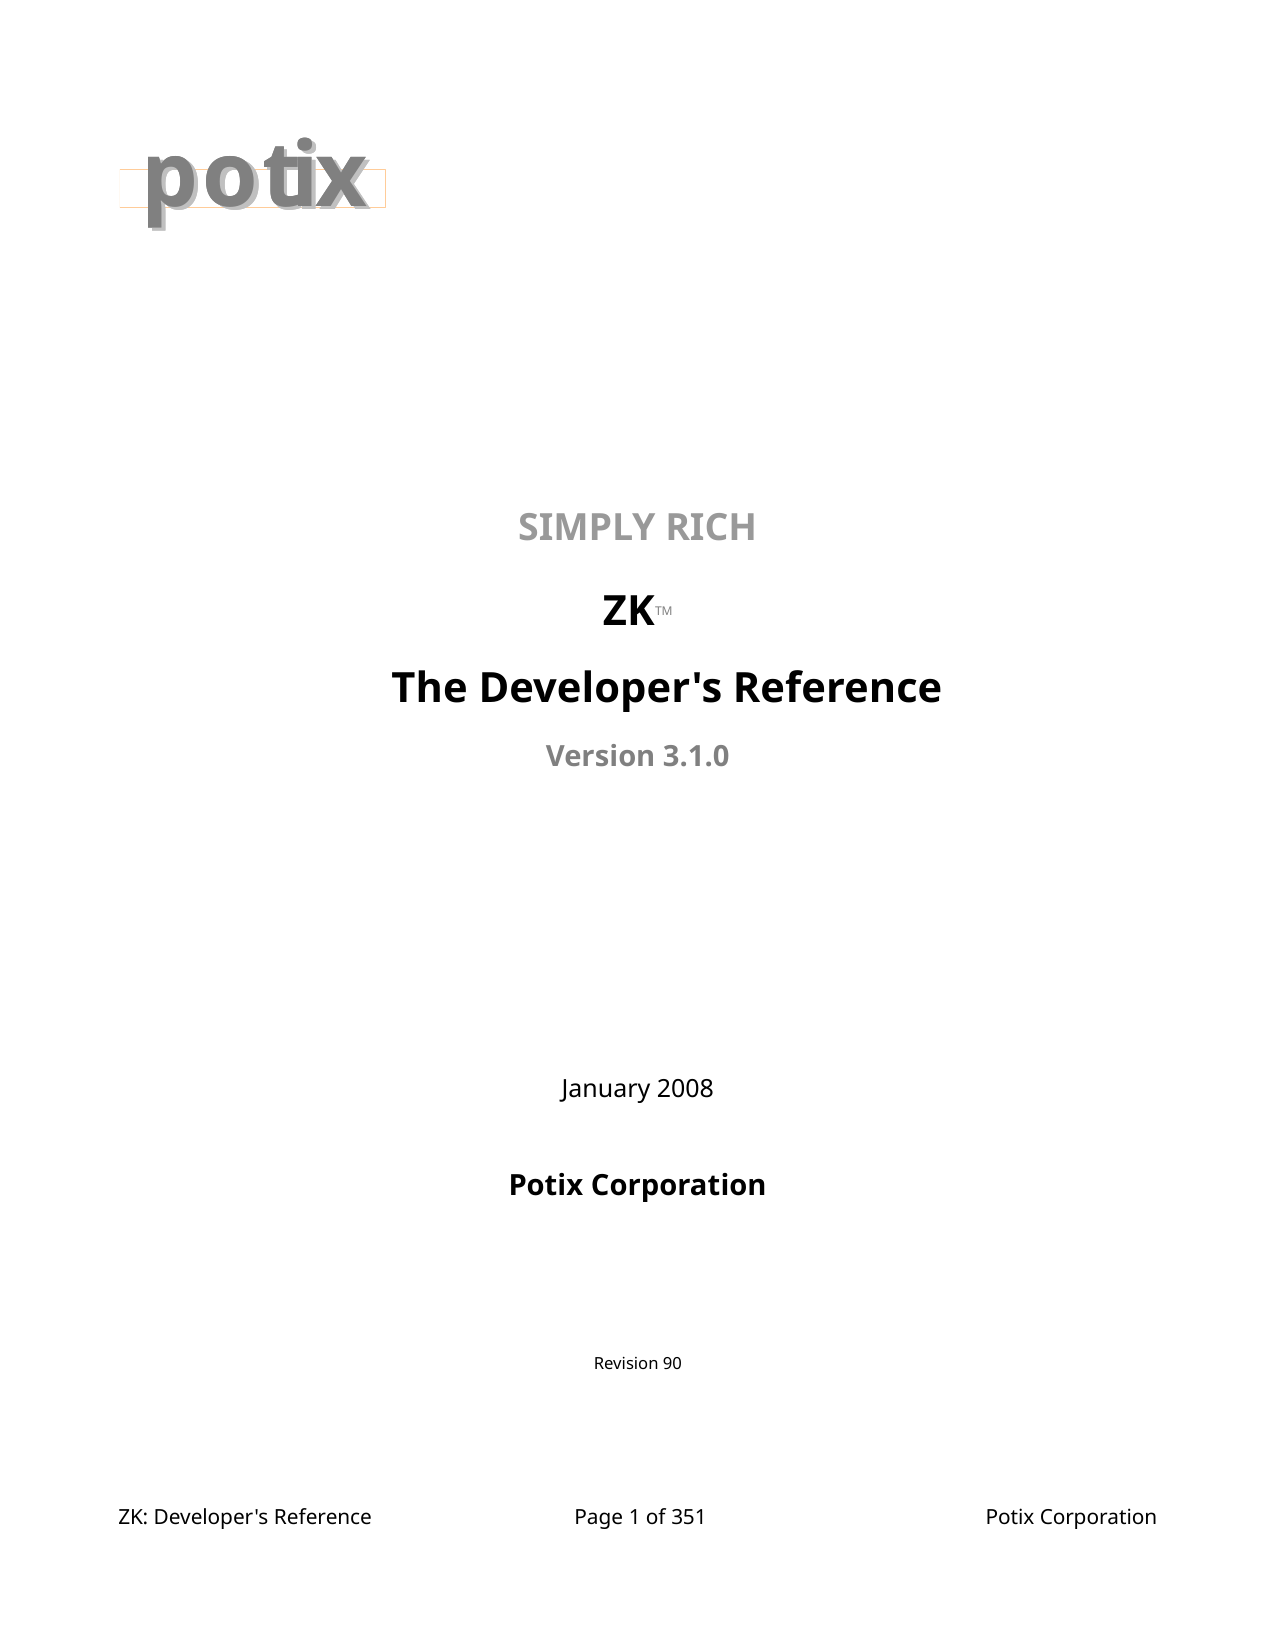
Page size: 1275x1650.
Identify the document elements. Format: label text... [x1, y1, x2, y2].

text SIMPLY RICH [118, 500, 1157, 551]
subtitle Version 3.1.0 [118, 736, 1157, 775]
text January 2008 [118, 1071, 1157, 1105]
text Revision 90 [118, 1351, 1157, 1374]
text ZKTM [118, 580, 1157, 637]
title The Developer's Reference [177, 658, 1157, 715]
text Potix Corporation [118, 1164, 1157, 1203]
